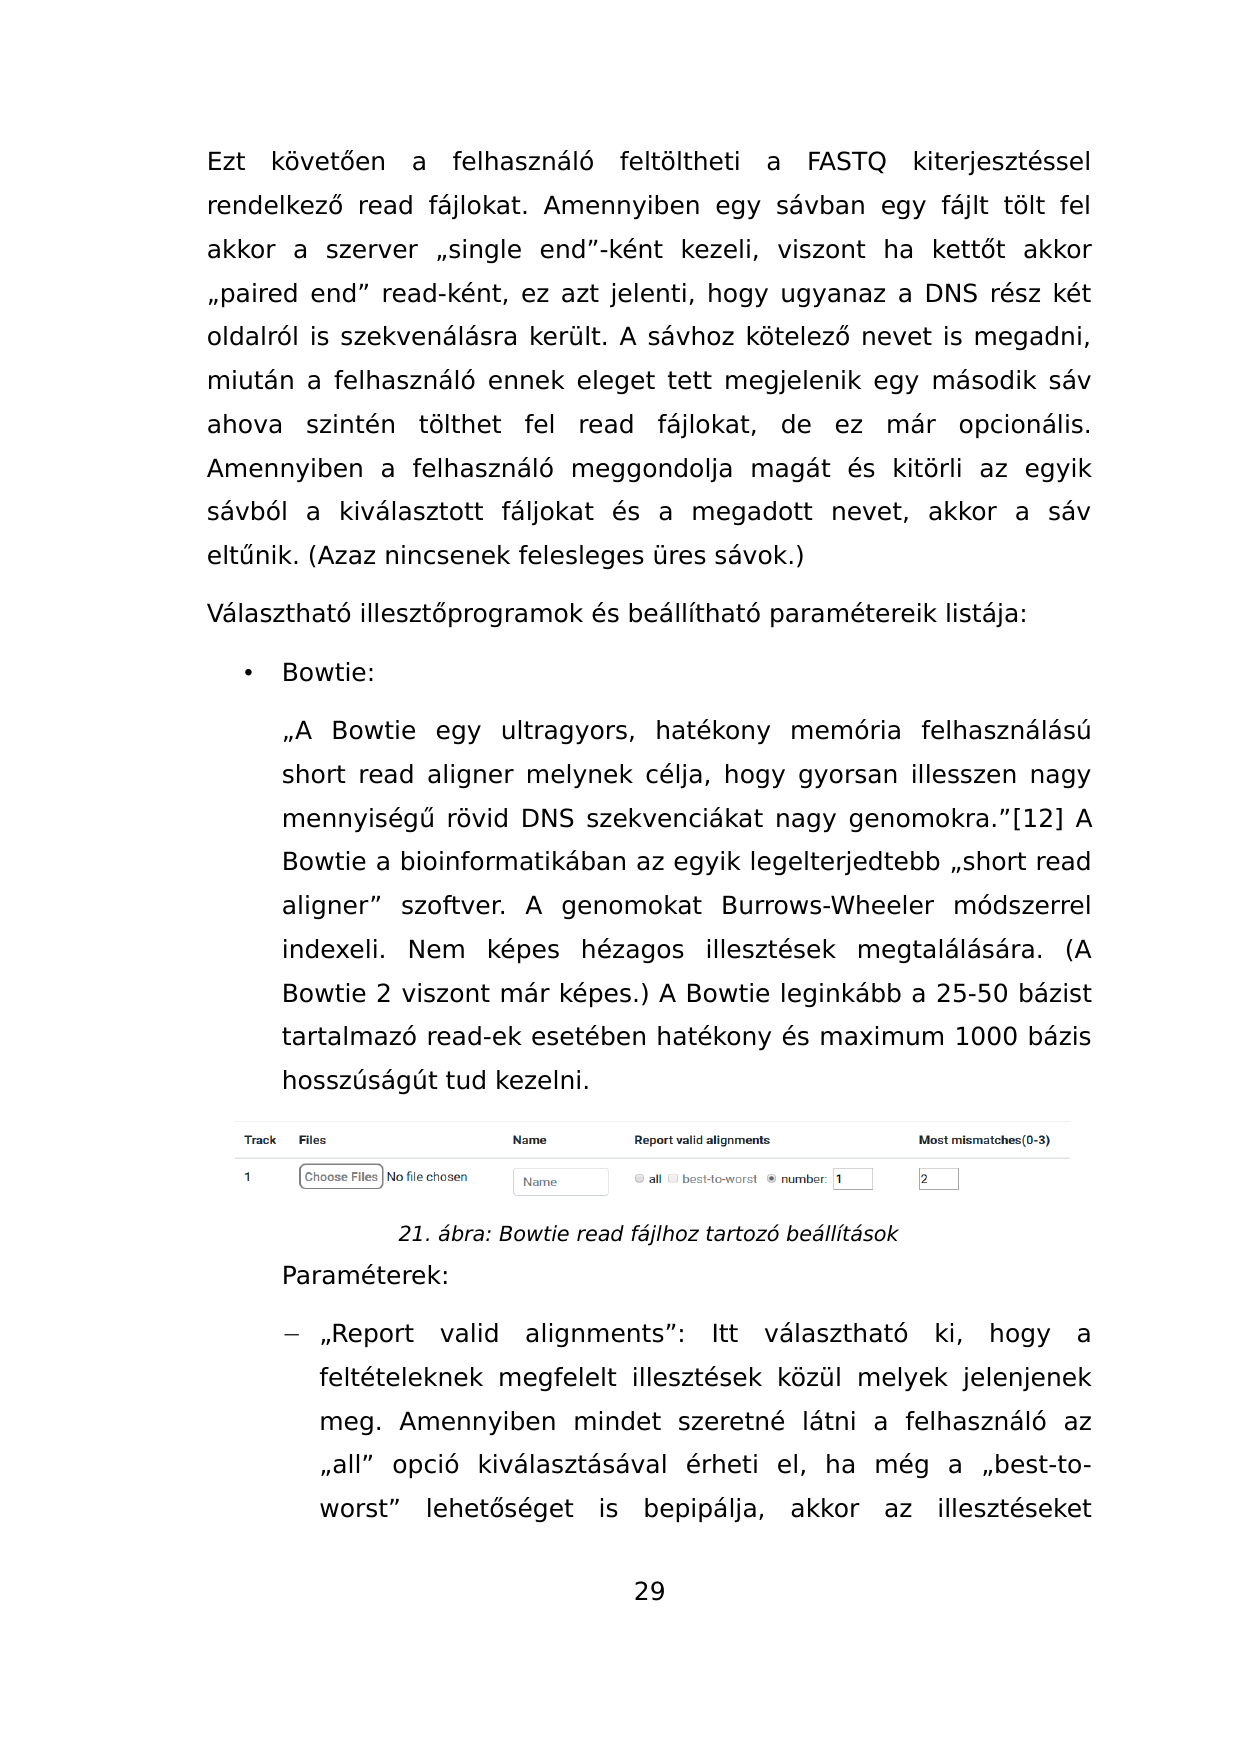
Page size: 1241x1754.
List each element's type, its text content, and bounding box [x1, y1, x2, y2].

list 21. ábra: Bowtie read fájlhoz tartozó beállítások [225, 1205, 1074, 1246]
list „Report valid alignments”: Itt választható ki, hogy a feltételeknek megfelelt illesztések közül melyek jelenjenek meg. Amennyiben mindet szeretné látni a felhasználó az „all” opció kiválasztásával érheti el, ha még a „best-to-worst” lehetőséget is bepipálja, akkor az illesztéseket [282, 1319, 1093, 1523]
list Paraméterek: [244, 1205, 1093, 1290]
list Bowtie: [244, 658, 1093, 687]
list „A Bowtie egy ultragyors, hatékony memória felhasználású short read aligner melynek célja, hogy gyorsan illesszen nagy mennyiségű rövid DNS szekvenciákat nagy genomokra.”[12] A Bowtie a bioinformatikában az egyik legelterjedtebb „short read aligner” szoftver. A genomokat Burrows-Wheeler módszerrel indexeli. Nem képes hézagos illesztések megtalálására. (A Bowtie 2 viszont már képes.) A Bowtie leginkább a 25-50 bázist tartalmazó read-ek esetében hatékony és maximum 1000 bázis hosszúságút tud kezelni. [244, 716, 1093, 1096]
text Választható illesztőprogramok és beállítható paramétereik listája: [207, 600, 1093, 629]
text Ezt követően a felhasználó feltöltheti a FASTQ kiterjesztéssel rendelkező read fájlokat. Amennyiben egy sávban egy fájlt tölt fel akkor a szerver „single end”-ként kezeli, viszont ha kettőt akkor „paired end” read-ként, ez azt jelenti, hogy ugyanaz a DNS rész két oldalról is szekvenálásra került. A sávhoz kötelező nevet is megadni, miután a felhasználó ennek eleget tett megjelenik egy második sáv ahova szintén tölthet fel read fájlokat, de ez már opcionális. Amennyiben a felhasználó meggondolja magát és kitörli az egyik sávból a kiválasztott fáljokat és a megadott nevet, akkor a sáv eltűnik. (Azaz nincsenek felesleges üres sávok.) [207, 148, 1093, 571]
picture [225, 1119, 1074, 1205]
